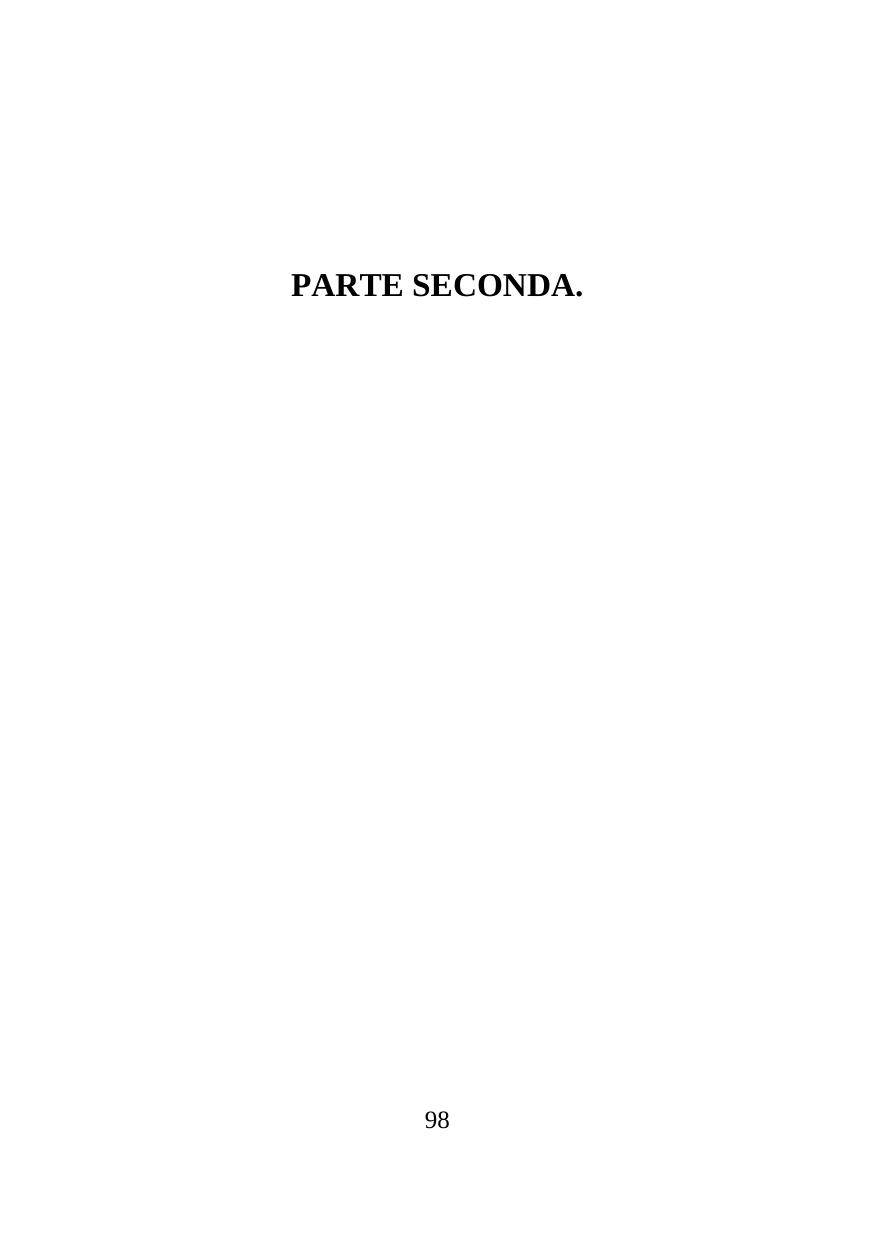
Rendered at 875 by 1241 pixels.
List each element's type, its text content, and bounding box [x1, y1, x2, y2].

subtitle PARTE SECONDA. [106, 265, 768, 303]
